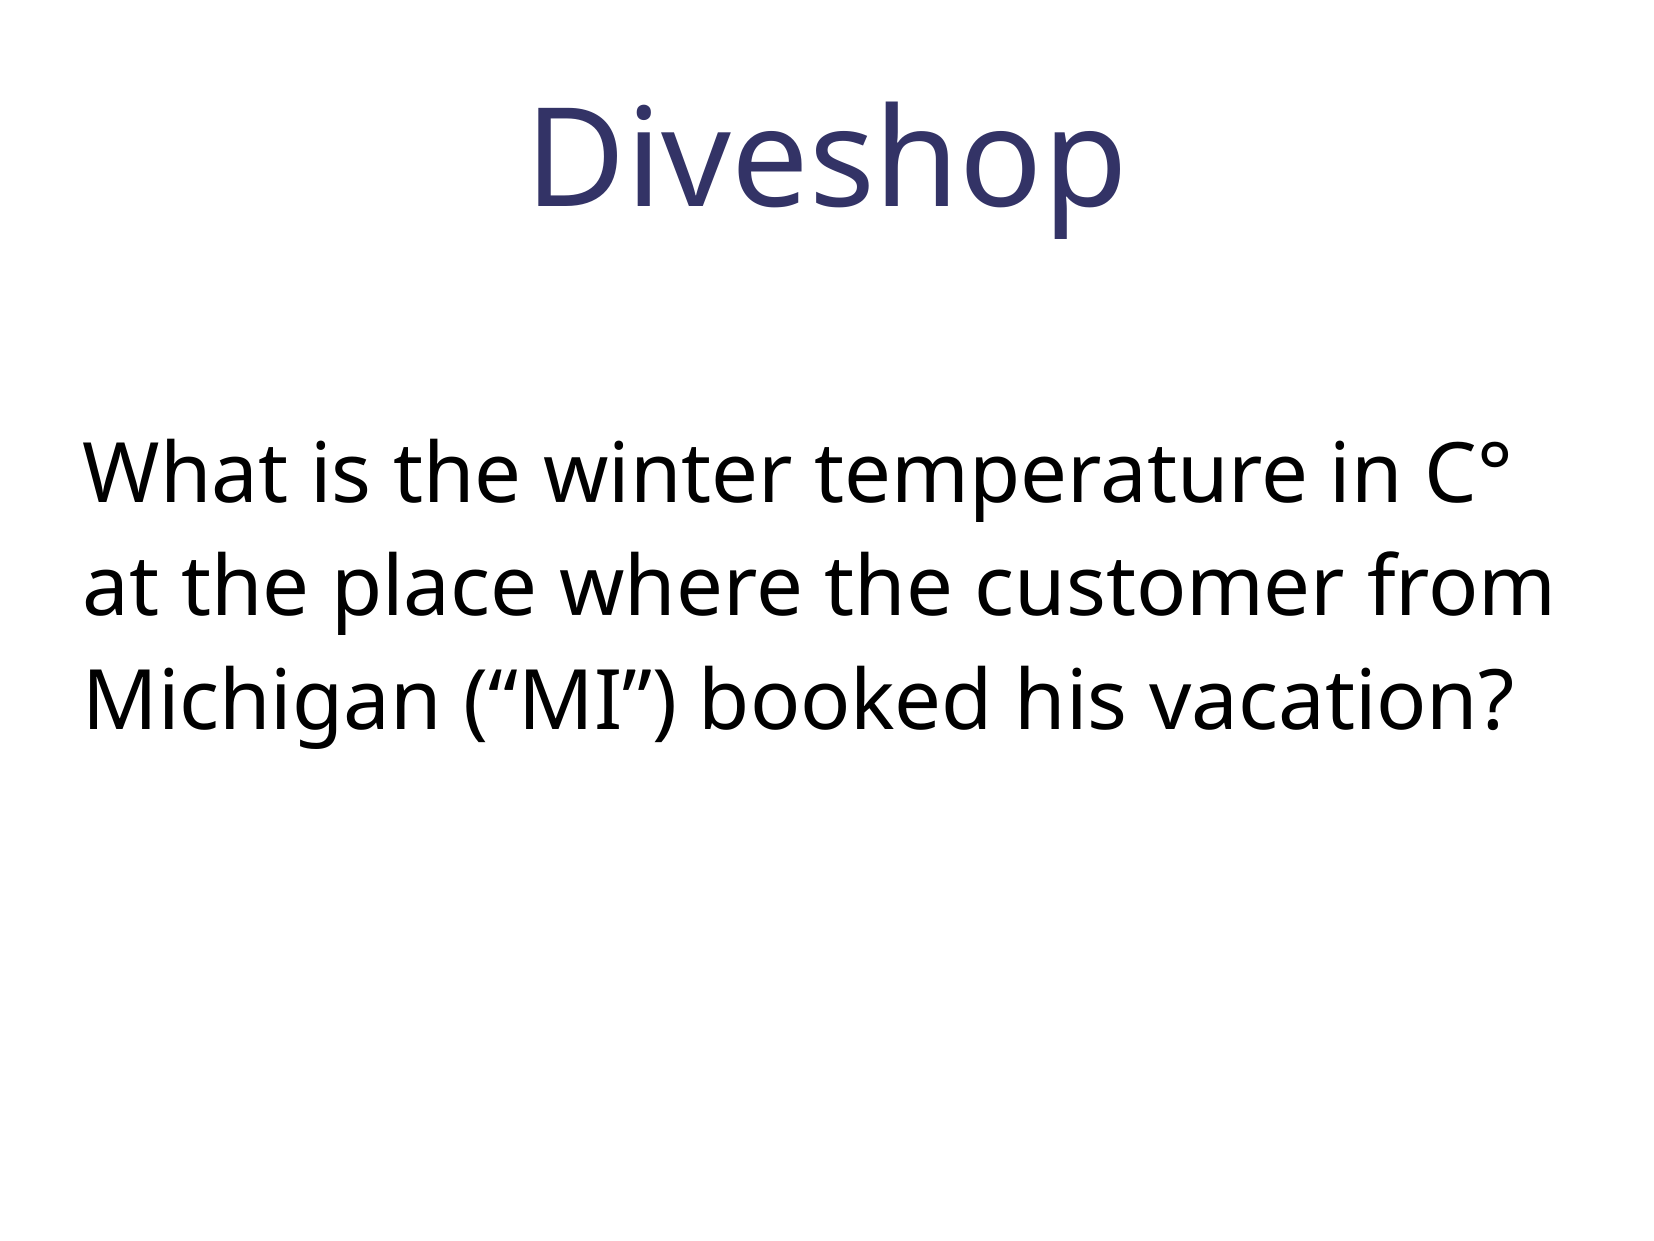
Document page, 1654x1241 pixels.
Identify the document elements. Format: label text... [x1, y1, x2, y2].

title Diveshop [82, 49, 1571, 257]
subtitle What is the winter temperature in C° at the place where the customer from Michigan (“MI”) booked his vacation? [82, 413, 1571, 1109]
